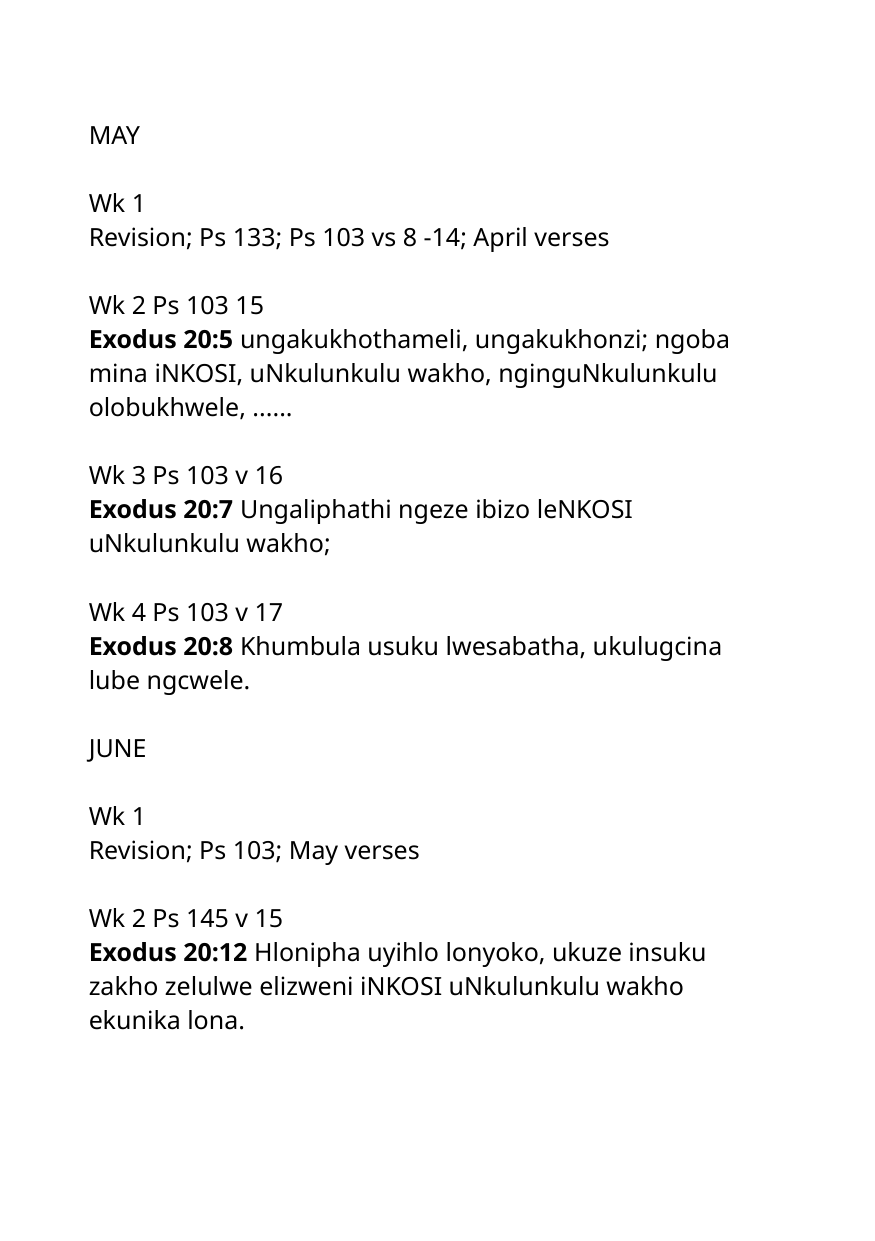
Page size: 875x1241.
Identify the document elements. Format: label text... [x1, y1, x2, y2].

text Wk 1 [88, 185, 756, 219]
text Revision; Ps 103; May verses [88, 833, 756, 867]
text Exodus 20:7 Ungaliphathi ngeze ibizo leNKOSI uNkulunkulu wakho; [88, 492, 756, 560]
text Exodus 20:8 Khumbula usuku lwesabatha, ukulugcina lube ngcwele. [88, 628, 756, 696]
text Wk 1 [88, 798, 756, 833]
text Exodus 20:5 ungakukhothameli, ungakukhonzi; ngoba mina iNKOSI, uNkulunkulu wakho, nginguNkulunkulu olobukhwele, ...... [88, 322, 756, 424]
text JUNE [88, 730, 756, 764]
text Wk 2 Ps 145 v 15 [88, 901, 756, 935]
text Exodus 20:12 Hlonipha uyihlo lonyoko, ukuze insuku zakho zelulwe elizweni iNKOSI uNkulunkulu wakho ekunika lona. [88, 935, 756, 1037]
text MAY [88, 117, 756, 151]
text Wk 2 Ps 103 15 [88, 288, 756, 322]
text Revision; Ps 133; Ps 103 vs 8 -14; April verses [88, 219, 756, 253]
text Wk 3 Ps 103 v 16 [88, 458, 756, 492]
text Wk 4 Ps 103 v 17 [88, 594, 756, 628]
